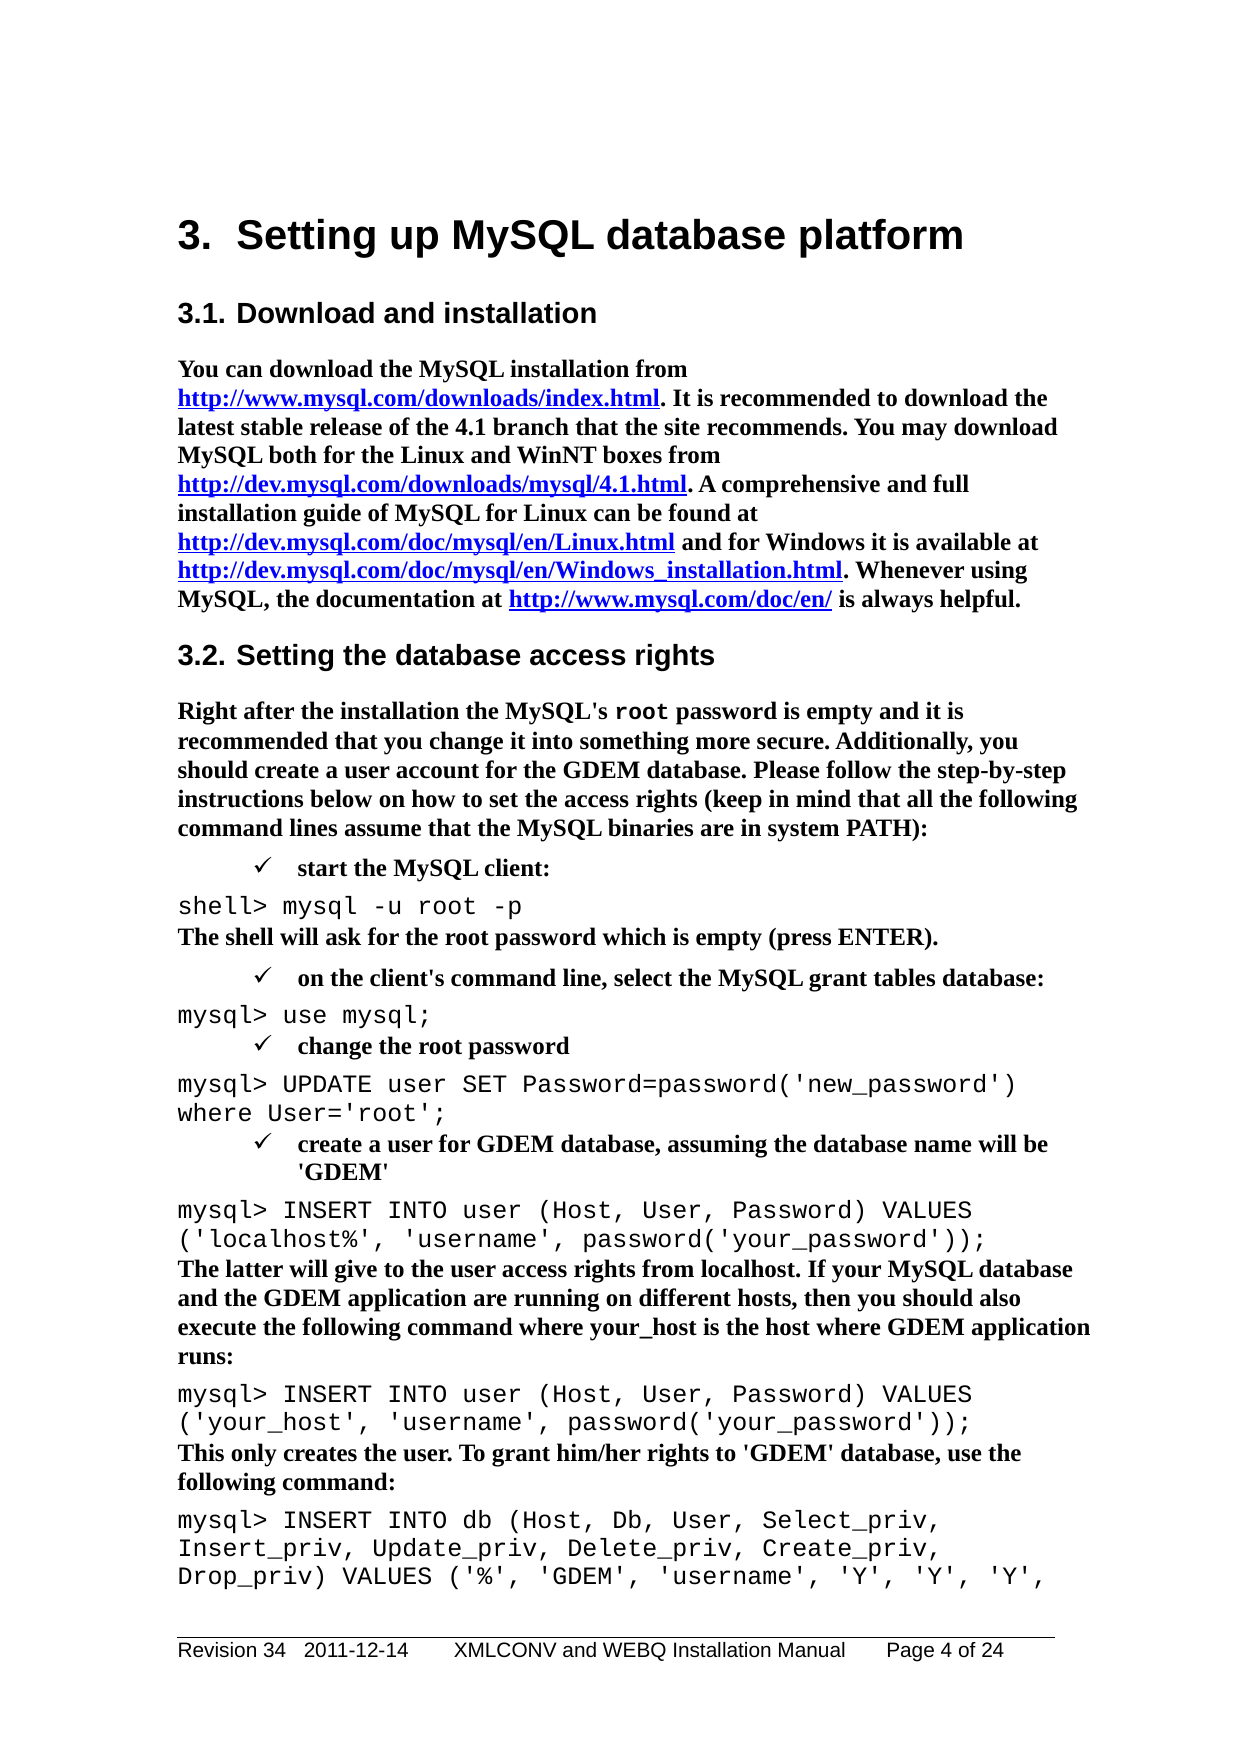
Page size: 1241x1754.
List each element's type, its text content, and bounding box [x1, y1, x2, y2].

list change the root password [252, 1031, 1092, 1060]
text This only creates the user. To grant him/her rights to 'GDEM' database, use the following command: [177, 1438, 1092, 1496]
text Right after the installation the MySQL's root password is empty and it is recommended that you change it into something more secure. Additionally, you should create a user account for the GDEM database. Please follow the step-by-step instructions below on how to set the access rights (keep in mind that all the following command lines assume that the MySQL binaries are in system PATH): [177, 696, 1092, 841]
text You can download the MySQL installation from http://www.mysql.com/downloads/index.html. It is recommended to download the latest stable release of the 4.1 branch that the site recommends. You may download MySQL both for the Linux and WinNT boxes from http://dev.mysql.com/downloads/mysql/4.1.html. A comprehensive and full installation guide of MySQL for Linux can be found at http://dev.mysql.com/doc/mysql/en/Linux.html and for Windows it is available at http://dev.mysql.com/doc/mysql/en/Windows_installation.html. Whenever using MySQL, the documentation at http://www.mysql.com/doc/en/ is always helpful. [177, 354, 1092, 613]
text mysql> INSERT INTO db (Host, Db, User, Select_priv, Insert_priv, Update_priv, Delete_priv, Create_priv, Drop_priv) VALUES ('%', 'GDEM', 'username', 'Y', 'Y', 'Y', [177, 1507, 1092, 1592]
subtitle Download and installation [177, 296, 1092, 329]
text mysql> use mysql; [177, 1003, 1092, 1031]
list on the client's command line, select the MySQL grant tables database: [252, 963, 1092, 991]
list create a user for GDEM database, assuming the database name will be 'GDEM' [252, 1129, 1092, 1186]
text The shell will ask for the root password which is empty (press ENTER). [177, 922, 1092, 951]
subtitle Setting up MySQL database platform [177, 210, 1092, 258]
text mysql> UPDATE user SET Password=password('new_password') where User='root'; [177, 1072, 1092, 1129]
text shell> mysql -u root -p [177, 894, 1092, 922]
text mysql> INSERT INTO user (Host, User, Password) VALUES ('your_host', 'username', password('your_password')); [177, 1381, 1092, 1438]
text The latter will give to the user access rights from localhost. If your MySQL database and the GDEM application are running on different hosts, then you should also execute the following command where your_host is the host where GDEM application runs: [177, 1254, 1092, 1369]
subtitle Setting the database access rights [177, 638, 1092, 671]
text mysql> INSERT INTO user (Host, User, Password) VALUES ('localhost%', 'username', password('your_password')); [177, 1198, 1092, 1254]
list start the MySQL client: [252, 853, 1092, 882]
